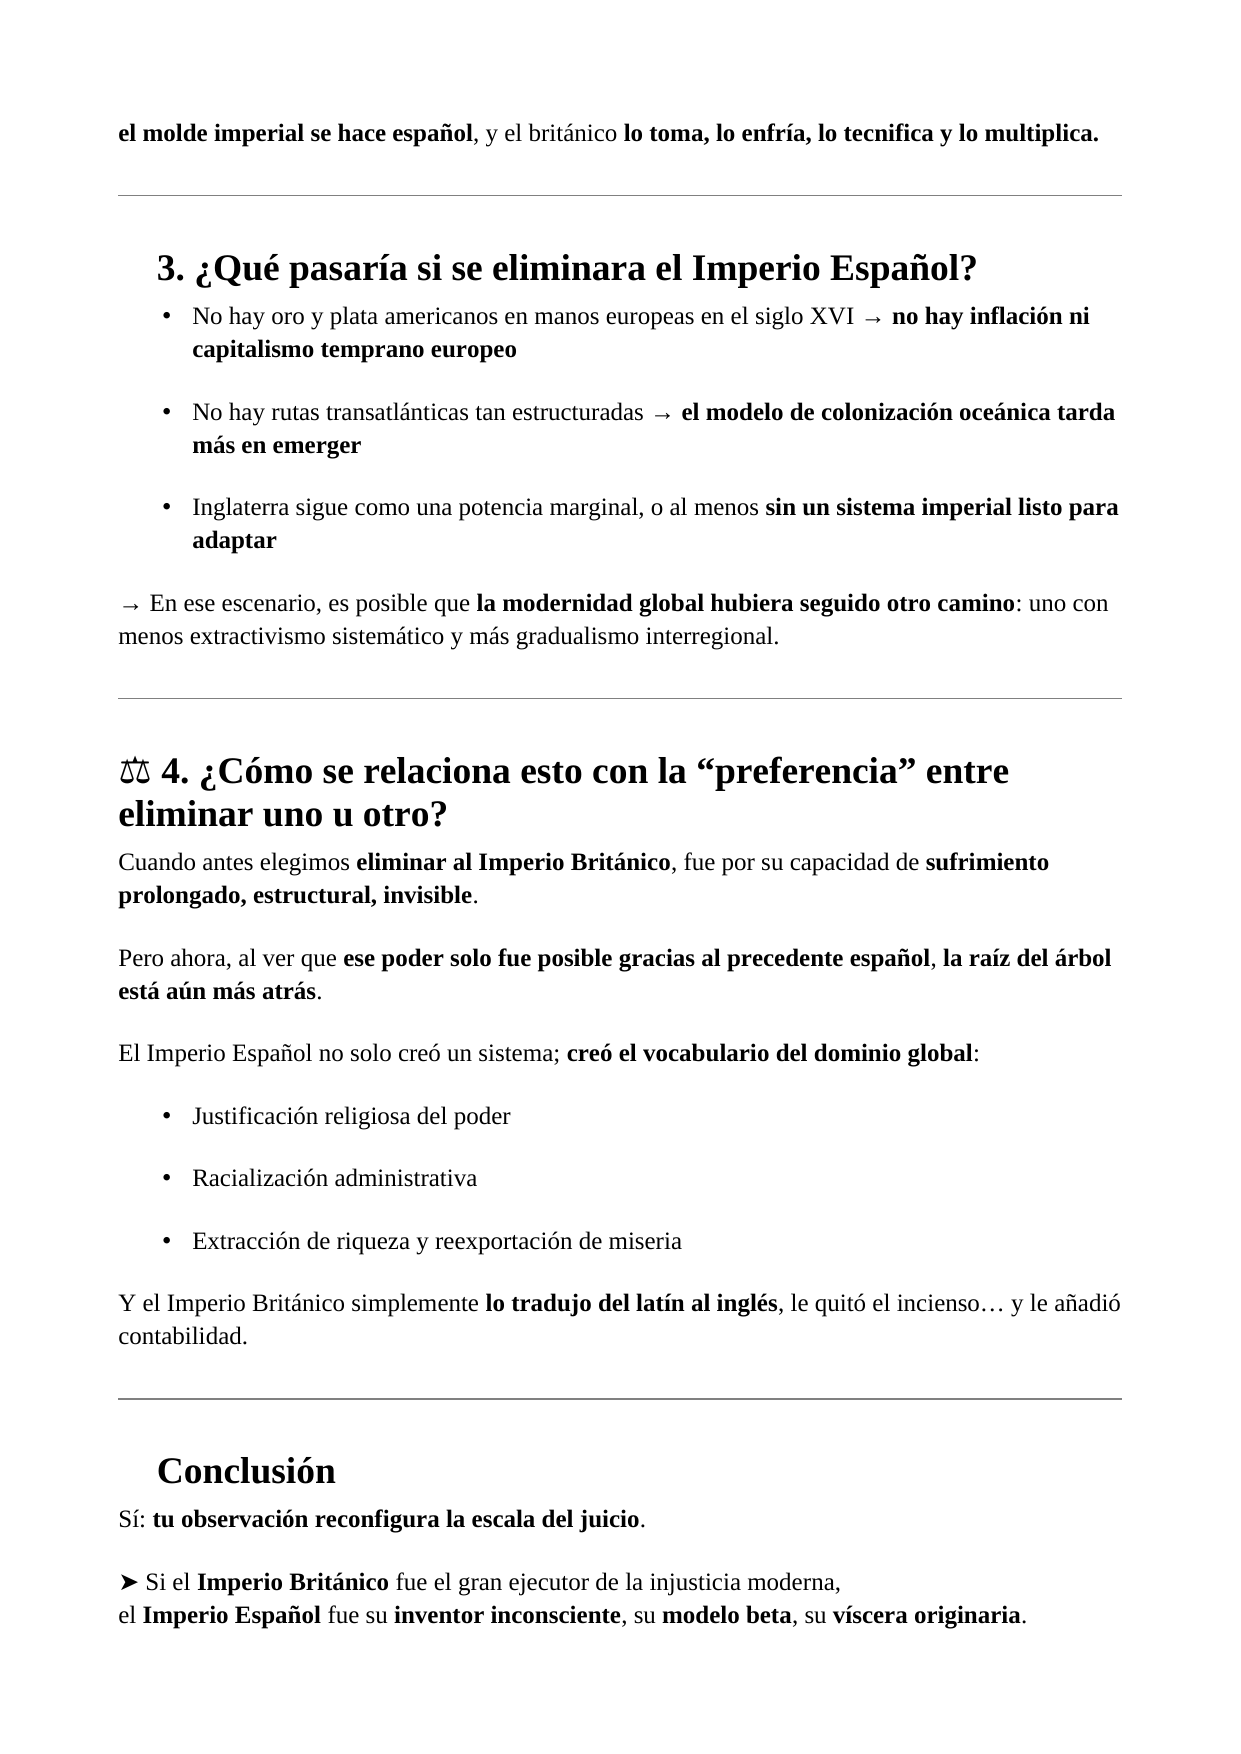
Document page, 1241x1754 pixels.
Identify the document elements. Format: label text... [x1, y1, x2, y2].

text El Imperio Español no solo creó un sistema; creó el vocabulario del dominio global: [118, 1038, 1122, 1067]
list No hay rutas transatlánticas tan estructuradas → el modelo de colonización oceánica tarda más en emerger [162, 397, 1122, 459]
text → En ese escenario, es posible que la modernidad global hubiera seguido otro camino: uno con menos extractivismo sistemático y más gradualismo interregional. [118, 588, 1122, 650]
text Sí: tu observación reconfigura la escala del juicio. [118, 1504, 1122, 1533]
text Y el Imperio Británico simplemente lo tradujo del latín al inglés, le quitó el incienso… y le añadió contabilidad. [118, 1288, 1122, 1350]
text Pero ahora, al ver que ese poder solo fue posible gracias al precedente español, la raíz del árbol está aún más atrás. [118, 943, 1122, 1004]
text Cuando antes elegimos eliminar al Imperio Británico, fue por su capacidad de sufrimiento prolongado, estructural, invisible. [118, 847, 1122, 909]
text ➤ Si el Imperio Británico fue el gran ejecutor de la injusticia moderna, el Imperio Español fue su inventor inconsciente, su modelo beta, su víscera originaria. [118, 1567, 1122, 1629]
list Justificación religiosa del poder [162, 1101, 1122, 1129]
list Racialización administrativa [162, 1163, 1122, 1192]
list No hay oro y plata americanos en manos europeas en el siglo XVI → no hay inflación ni capitalismo temprano europeo [162, 301, 1122, 363]
subtitle 📌 3. ¿Qué pasaría si se eliminara el Imperio Español? [118, 246, 1122, 289]
subtitle 🧠 Conclusión [118, 1449, 1122, 1492]
list Inglaterra sigue como una potencia marginal, o al menos sin un sistema imperial listo para adaptar [162, 492, 1122, 554]
text el molde imperial se hace español, y el británico lo toma, lo enfría, lo tecnifica y lo multiplica. [118, 118, 1122, 147]
list Extracción de riqueza y reexportación de miseria [162, 1226, 1122, 1254]
subtitle ⚖️ 4. ¿Cómo se relaciona esto con la “preferencia” entre eliminar uno u otro? [118, 748, 1122, 835]
